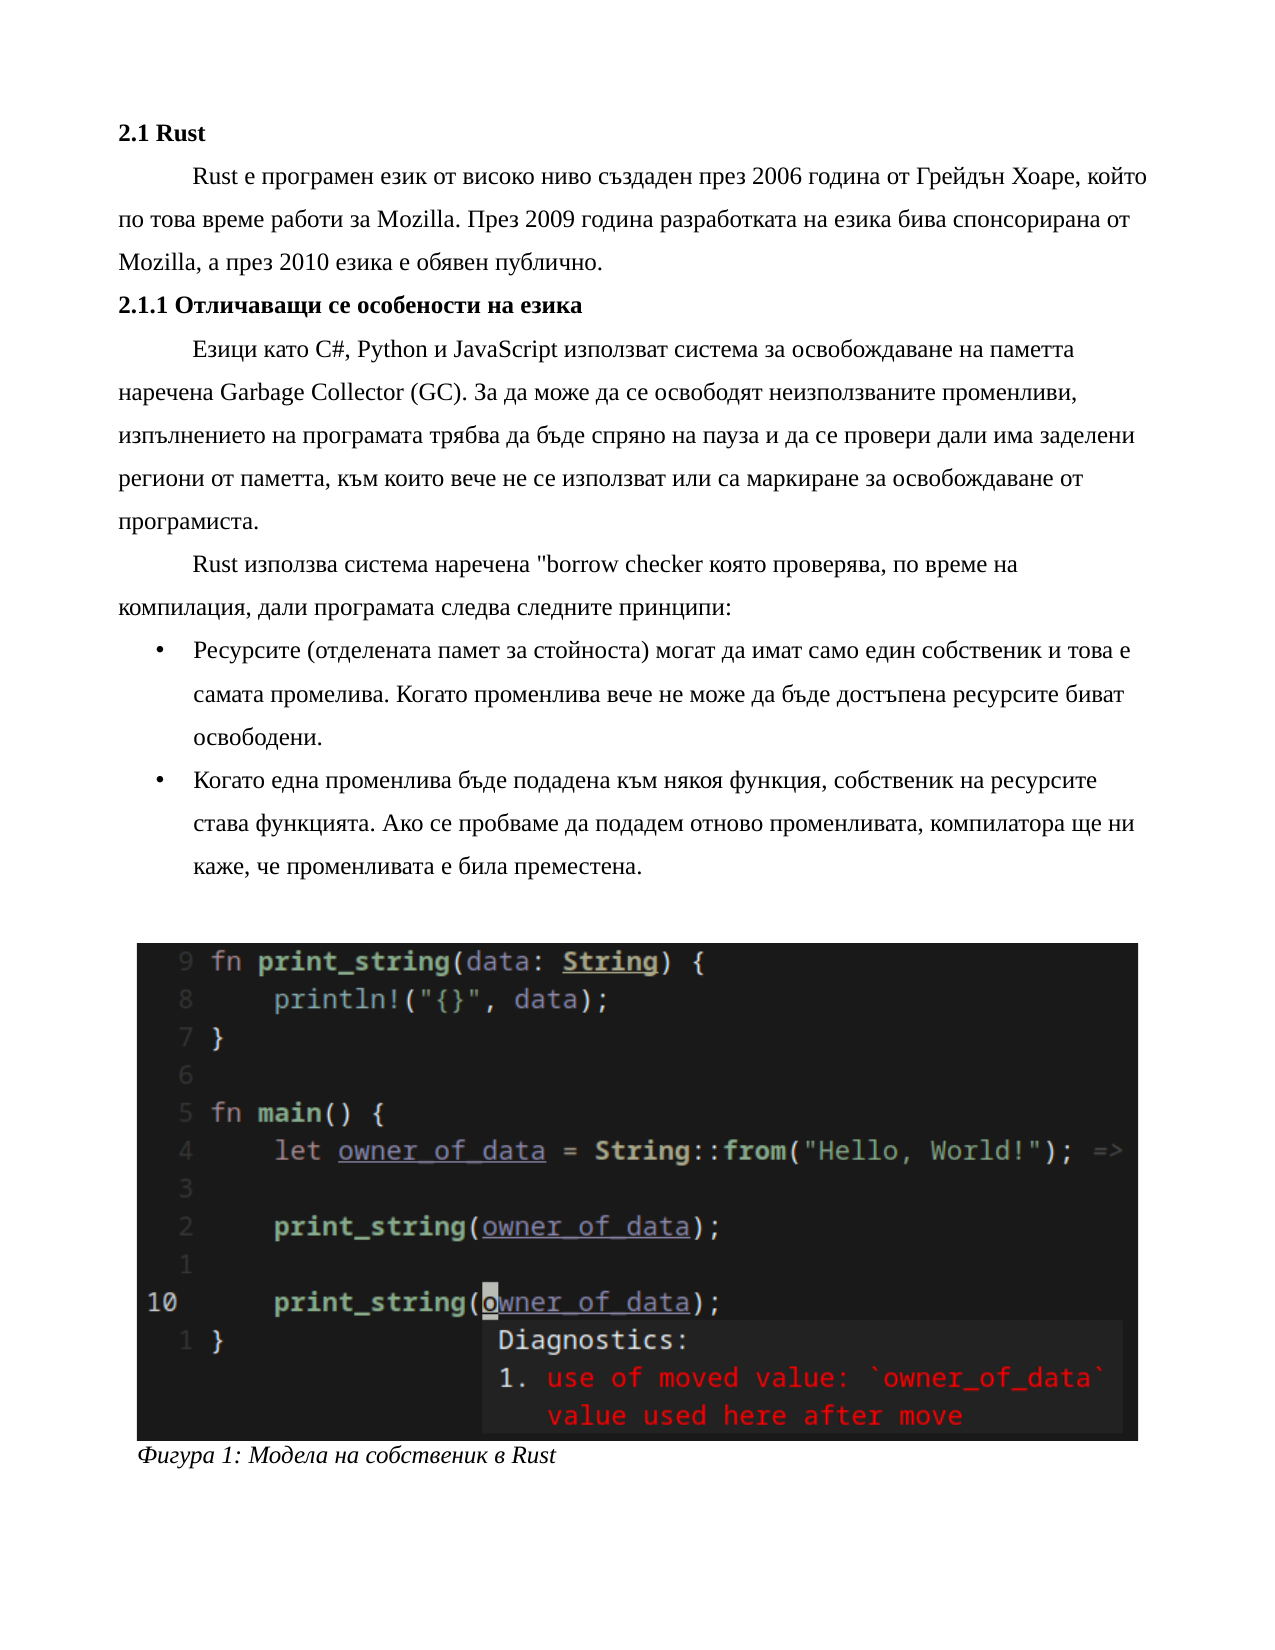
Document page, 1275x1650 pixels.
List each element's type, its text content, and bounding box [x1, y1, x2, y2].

list Когато една променлива бъде подадена към някоя функция, собственик на ресурсите става функцията. Ако се пробваме да подадем отново променливата, компилатора ще ни каже, че променливата е била преместена. [156, 765, 1157, 880]
list Ресурсите (отделената памет за стойноста) могат да имат само един собственик и това е самата промелива. Когато променлива вече не може да бъде достъпена ресурсите биват освободени. [156, 636, 1157, 751]
text Rust е програмен език от високо ниво създаден през 2006 година от Грейдън Хоаре, който по това време работи за Mozilla. През 2009 година разработката на езика бива спонсорирана от Mozilla, a през 2010 езика е обявен публично. [118, 161, 1157, 276]
text Езици като C#, Python и JavaScript използват система за освобождаване на паметта наречена Garbage Collector (GC). За да може да се освободят неизползваните променливи, изпълнението на програмата трябва да бъде спряно на пауза и да се провери дали има заделени региони от паметта, към които вече не се използват или са маркиране за освобождаване от програмиста. [118, 334, 1157, 535]
list Фигура 1: Модела на собственик в Rust [137, 1441, 1138, 1469]
text 2.1.1 Отличаващи се особености на езика [118, 291, 1157, 319]
text 2.1 Rust [118, 118, 1157, 147]
text Rust използва система наречена "borrow checker която проверява, по време на [118, 549, 1157, 578]
list [137, 931, 1138, 943]
picture [136, 943, 1139, 1441]
text компилация, дали програмата следва следните принципи: [118, 592, 1157, 621]
